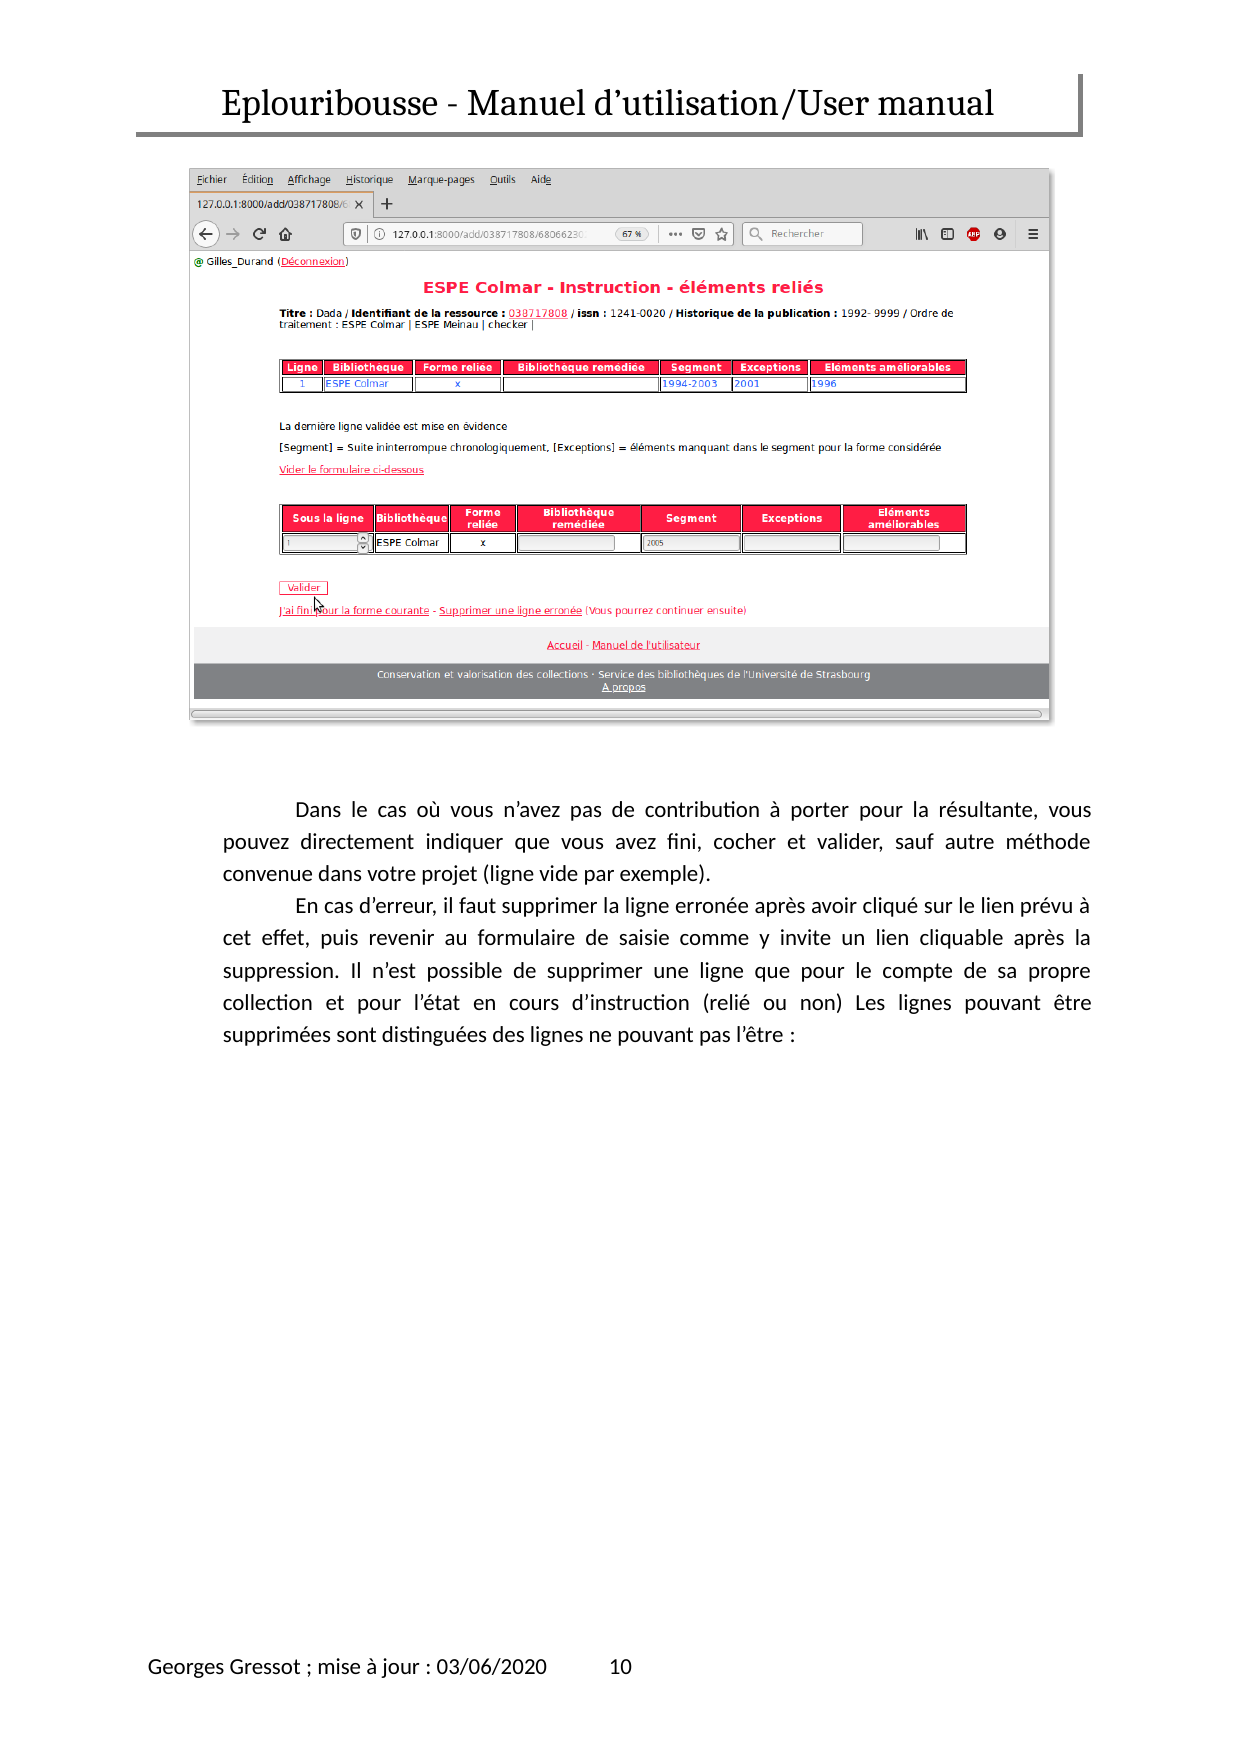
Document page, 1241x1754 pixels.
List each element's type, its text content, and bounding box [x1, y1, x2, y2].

list Dans le cas où vous n’avez pas de contribution à porter pour la résultante, vous pouvez directement indiquer que vous avez fini, cocher et valider, sauf autre méthode convenue dans votre projet (ligne vide par exemple). [223, 795, 1093, 887]
list En cas d’erreur, il faut supprimer la ligne erronée après avoir cliqué sur le lien prévu à cet effet, puis revenir au formulaire de saisie comme y invite un lien cliquable après la suppression. Il n’est possible de supprimer une ligne que pour le compte de sa propre collection et pour l’état en cours d’instruction (relié ou non) Les lignes pouvant être supprimées sont distinguées des lignes ne pouvant pas l’être : [223, 891, 1093, 1048]
picture [185, 164, 1055, 727]
